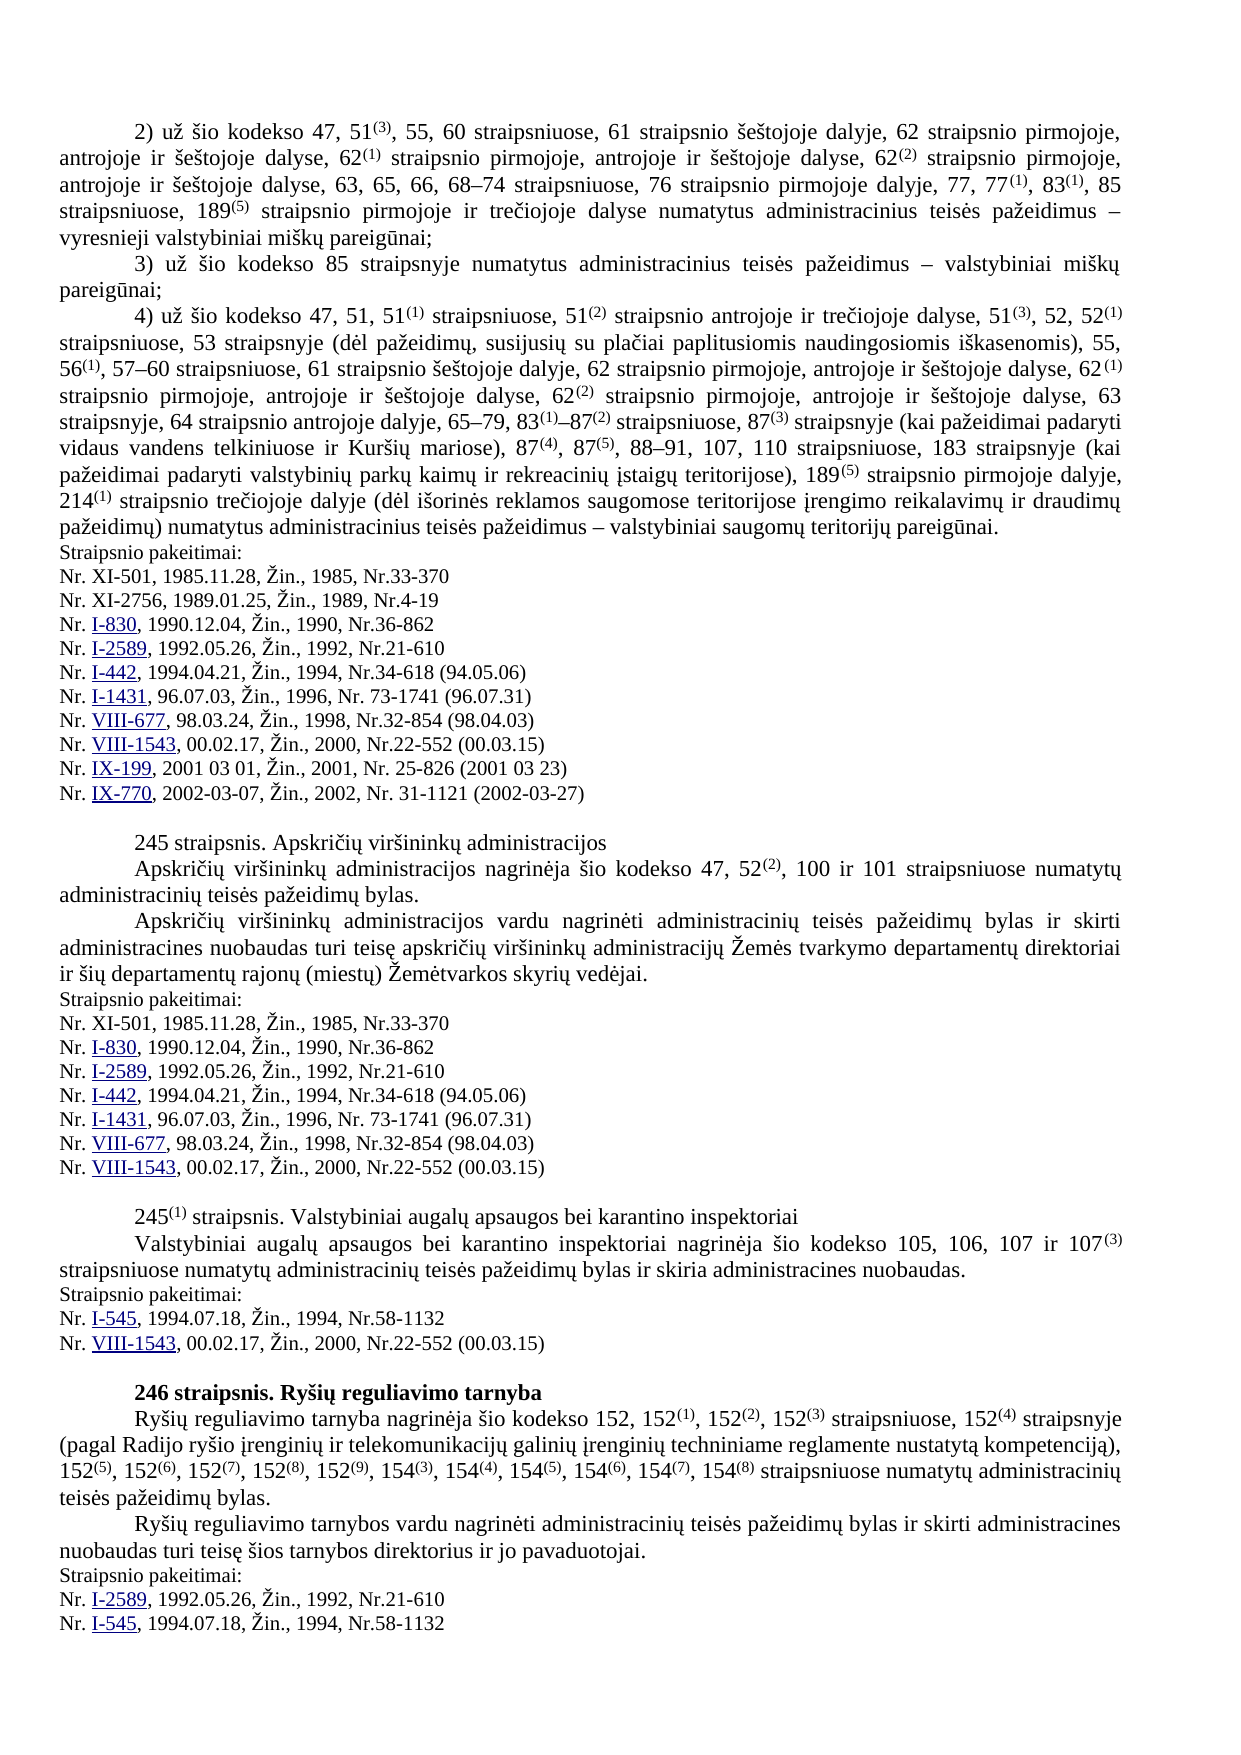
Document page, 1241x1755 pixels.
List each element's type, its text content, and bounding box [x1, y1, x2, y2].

text 245(1) straipsnis. Valstybiniai augalų apsaugos bei karantino inspektoriai [59, 1203, 1122, 1229]
text Nr. I-442, 1994.04.21, Žin., 1994, Nr.34-618 (94.05.06) [59, 1083, 1122, 1107]
text 246 straipsnis. Ryšių reguliavimo tarnyba [59, 1378, 1122, 1405]
text Nr. VIII-677, 98.03.24, Žin., 1998, Nr.32-854 (98.04.03) [59, 708, 1122, 732]
text Nr. I-830, 1990.12.04, Žin., 1990, Nr.36-862 [59, 612, 1122, 636]
text Straipsnio pakeitimai: [59, 987, 1122, 1011]
text Nr. XI-501, 1985.11.28, Žin., 1985, Nr.33-370 [59, 564, 1122, 588]
text Nr. I-2589, 1992.05.26, Žin., 1992, Nr.21-610 [59, 1059, 1122, 1083]
text Straipsnio pakeitimai: [59, 1563, 1122, 1587]
text Nr. I-442, 1994.04.21, Žin., 1994, Nr.34-618 (94.05.06) [59, 660, 1122, 684]
text 245 straipsnis. Apskričių viršininkų administracijos [59, 828, 1122, 855]
text Nr. I-545, 1994.07.18, Žin., 1994, Nr.58-1132 [59, 1306, 1122, 1330]
text Nr. VIII-1543, 00.02.17, Žin., 2000, Nr.22-552 (00.03.15) [59, 732, 1122, 756]
text Nr. VIII-677, 98.03.24, Žin., 1998, Nr.32-854 (98.04.03) [59, 1131, 1122, 1155]
text Nr. XI-501, 1985.11.28, Žin., 1985, Nr.33-370 [59, 1011, 1122, 1035]
text 2) už šio kodekso 47, 51(3), 55, 60 straipsniuose, 61 straipsnio šeštojoje dalyje, 62 straipsnio pirmojoje, antrojoje ir šeštojoje dalyse, 62(1) straipsnio pirmojoje, antrojoje ir šeštojoje dalyse, 62(2) straipsnio pirmojoje, antrojoje ir šeštojoje dalyse, 63, 65, 66, 68–74 straipsniuose, 76 straipsnio pirmojoje dalyje, 77, 77(1), 83(1), 85 straipsniuose, 189(5) straipsnio pirmojoje ir trečiojoje dalyse numatytus administracinius teisės pažeidimus – vyresnieji valstybiniai miškų pareigūnai; [59, 118, 1121, 250]
text Nr. IX-770, 2002-03-07, Žin., 2002, Nr. 31-1121 (2002-03-27) [59, 780, 1122, 804]
text Nr. I-545, 1994.07.18, Žin., 1994, Nr.58-1132 [59, 1611, 1122, 1635]
text Nr. I-2589, 1992.05.26, Žin., 1992, Nr.21-610 [59, 1587, 1122, 1611]
text Apskričių viršininkų administracijos vardu nagrinėti administracinių teisės pažeidimų bylas ir skirti administracines nuobaudas turi teisę apskričių viršininkų administracijų Žemės tvarkymo departamentų direktoriai ir šių departamentų rajonų (miestų) Žemėtvarkos skyrių vedėjai. [59, 908, 1122, 987]
text 3) už šio kodekso 85 straipsnyje numatytus administracinius teisės pažeidimus – valstybiniai miškų pareigūnai; [59, 250, 1121, 303]
text Apskričių viršininkų administracijos nagrinėja šio kodekso 47, 52(2), 100 ir 101 straipsniuose numatytų administracinių teisės pažeidimų bylas. [59, 855, 1122, 908]
text Straipsnio pakeitimai: [59, 1282, 1122, 1306]
text Nr. I-830, 1990.12.04, Žin., 1990, Nr.36-862 [59, 1035, 1122, 1059]
text Straipsnio pakeitimai: [59, 540, 1122, 564]
text Nr. I-1431, 96.07.03, Žin., 1996, Nr. 73-1741 (96.07.31) [59, 1107, 1122, 1131]
text Ryšių reguliavimo tarnyba nagrinėja šio kodekso 152, 152(1), 152(2), 152(3) straipsniuose, 152(4) straipsnyje (pagal Radijo ryšio įrenginių ir telekomunikacijų galinių įrenginių techniniame reglamente nustatytą kompetenciją), 152(5), 152(6), 152(7), 152(8), 152(9), 154(3), 154(4), 154(5), 154(6), 154(7), 154(8) straipsniuose numatytų administracinių teisės pažeidimų bylas. [59, 1405, 1122, 1510]
text Ryšių reguliavimo tarnybos vardu nagrinėti administracinių teisės pažeidimų bylas ir skirti administracines nuobaudas turi teisę šios tarnybos direktorius ir jo pavaduotojai. [59, 1510, 1122, 1563]
text Nr. XI-2756, 1989.01.25, Žin., 1989, Nr.4-19 [59, 588, 1122, 612]
text Nr. I-2589, 1992.05.26, Žin., 1992, Nr.21-610 [59, 636, 1122, 660]
text Nr. I-1431, 96.07.03, Žin., 1996, Nr. 73-1741 (96.07.31) [59, 684, 1122, 708]
text Nr. VIII-1543, 00.02.17, Žin., 2000, Nr.22-552 (00.03.15) [59, 1155, 1122, 1179]
text Nr. IX-199, 2001 03 01, Žin., 2001, Nr. 25-826 (2001 03 23) [59, 756, 1122, 780]
text Nr. VIII-1543, 00.02.17, Žin., 2000, Nr.22-552 (00.03.15) [59, 1330, 1122, 1354]
text 4) už šio kodekso 47, 51, 51(1) straipsniuose, 51(2) straipsnio antrojoje ir trečiojoje dalyse, 51(3), 52, 52(1) straipsniuose, 53 straipsnyje (dėl pažeidimų, susijusių su plačiai paplitusiomis naudingosiomis iškasenomis), 55, 56(1), 57–60 straipsniuose, 61 straipsnio šeštojoje dalyje, 62 straipsnio pirmojoje, antrojoje ir šeštojoje dalyse, 62(1) straipsnio pirmojoje, antrojoje ir šeštojoje dalyse, 62(2) straipsnio pirmojoje, antrojoje ir šeštojoje dalyse, 63 straipsnyje, 64 straipsnio antrojoje dalyje, 65–79, 83(1)–87(2) straipsniuose, 87(3) straipsnyje (kai pažeidimai padaryti vidaus vandens telkiniuose ir Kuršių mariose), 87(4), 87(5), 88–91, 107, 110 straipsniuose, 183 straipsnyje (kai pažeidimai padaryti valstybinių parkų kaimų ir rekreacinių įstaigų teritorijose), 189(5) straipsnio pirmojoje dalyje, 214(1) straipsnio trečiojoje dalyje (dėl išorinės reklamos saugomose teritorijose įrengimo reikalavimų ir draudimų pažeidimų) numatytus administracinius teisės pažeidimus – valstybiniai saugomų teritorijų pareigūnai. [59, 303, 1122, 540]
text Valstybiniai augalų apsaugos bei karantino inspektoriai nagrinėja šio kodekso 105, 106, 107 ir 107(3) straipsniuose numatytų administracinių teisės pažeidimų bylas ir skiria administracines nuobaudas. [59, 1229, 1122, 1282]
